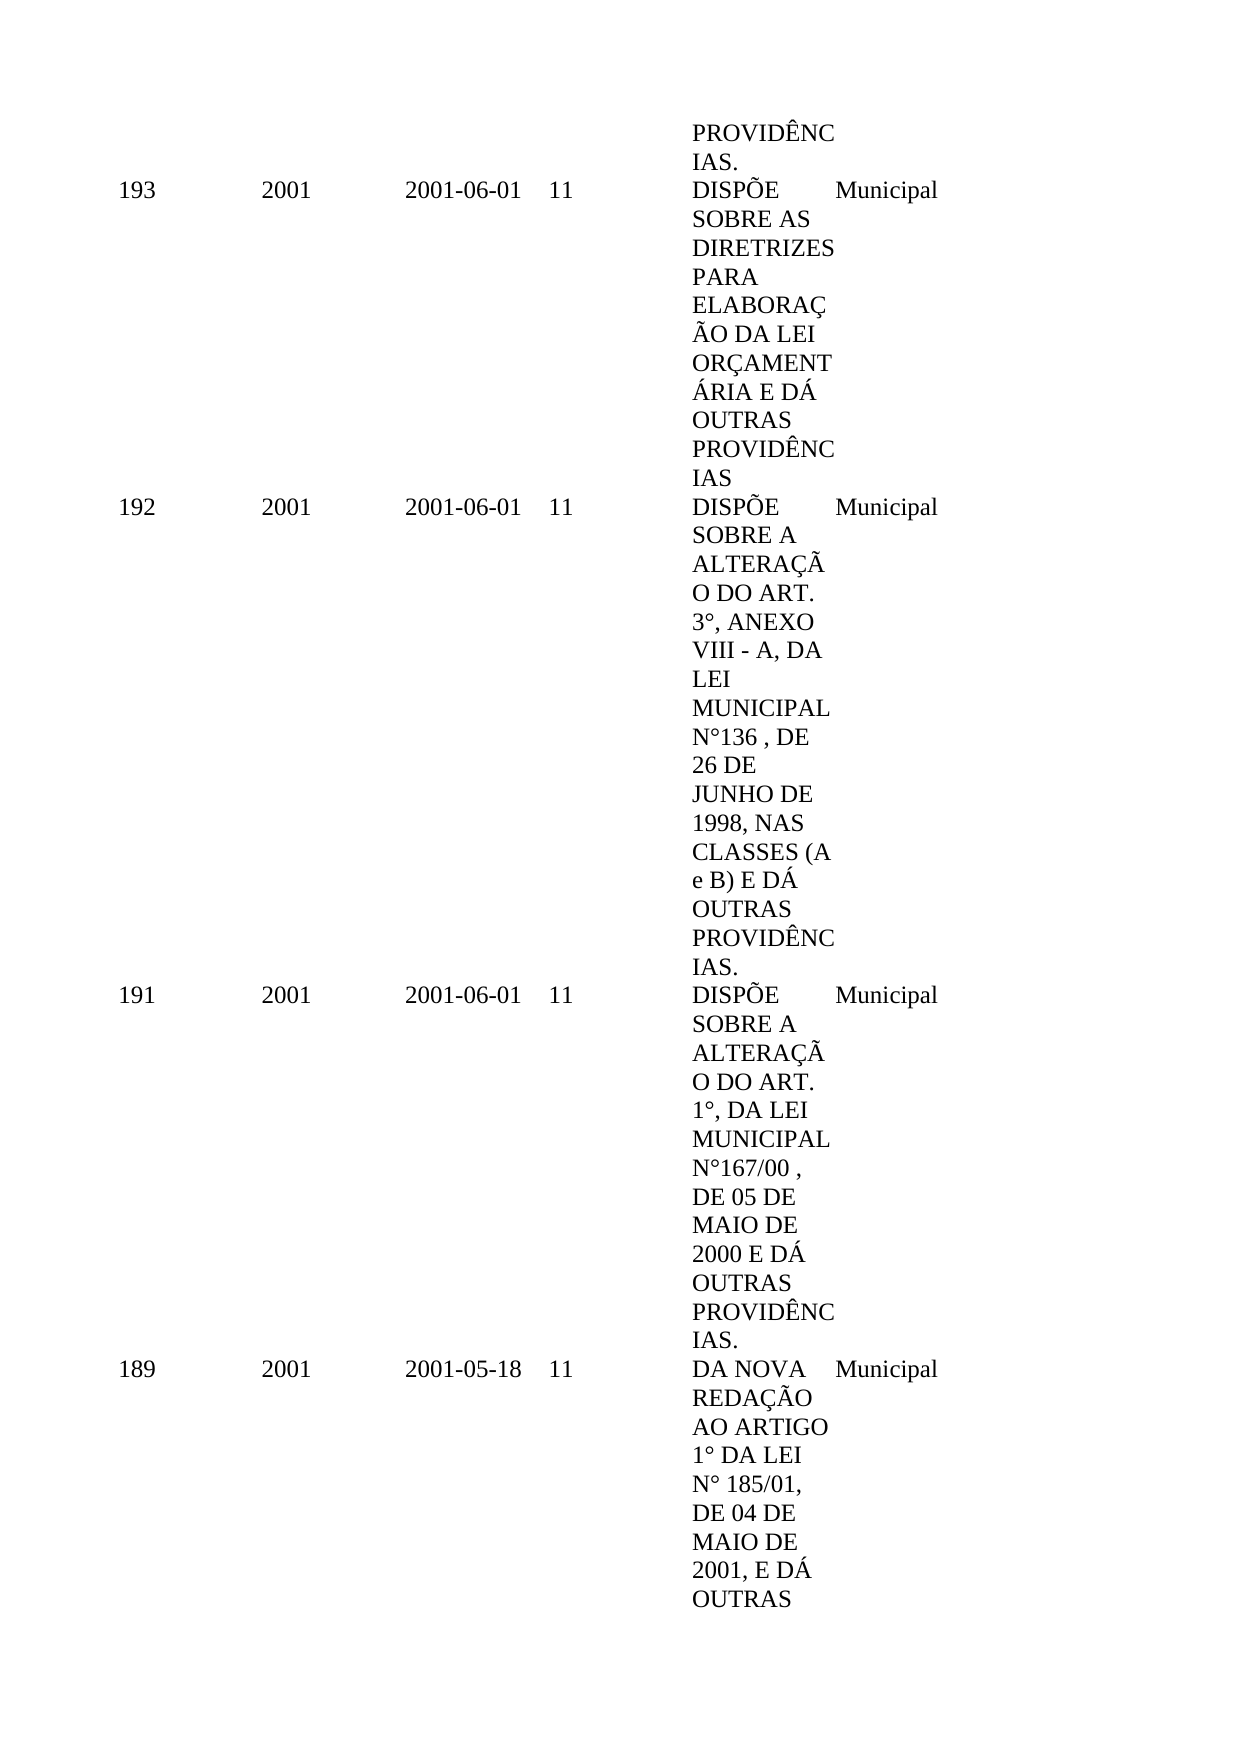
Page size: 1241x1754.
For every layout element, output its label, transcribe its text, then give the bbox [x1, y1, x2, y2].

table_cell 2001 [261, 1354, 405, 1613]
table_cell DA NOVA REDAÇÃO AO ARTIGO 1° DA LEI N° 185/01, DE 04 DE MAIO DE 2001, E DÁ OUTRAS [692, 1354, 835, 1613]
table_cell [979, 1354, 1122, 1613]
table_cell 11 [548, 492, 692, 981]
table_cell 11 [548, 981, 692, 1354]
table_cell [979, 118, 1122, 176]
table_cell 192 [118, 492, 261, 981]
table_cell 189 [118, 1354, 261, 1613]
table_cell 2001-06-01 [405, 176, 548, 492]
table_cell Municipal [835, 981, 979, 1354]
table_cell [979, 492, 1122, 981]
table_cell 11 [548, 1354, 692, 1613]
table_cell DISPÕE SOBRE A ALTERAÇÃO DO ART. 3°, ANEXO VIII - A, DA LEI MUNICIPAL N°136 , DE 26 DE JUNHO DE 1998, NAS CLASSES (A e B) E DÁ OUTRAS PROVIDÊNCIAS. [692, 492, 835, 981]
table_cell 2001 [261, 981, 405, 1354]
table_cell 2001-06-01 [405, 981, 548, 1354]
table_cell [261, 118, 405, 176]
table_cell 2001-06-01 [405, 492, 548, 981]
table_cell DISPÕE SOBRE AS DIRETRIZES PARA ELABORAÇÃO DA LEI ORÇAMENTÁRIA E DÁ OUTRAS PROVIDÊNCIAS [692, 176, 835, 492]
table_cell [979, 176, 1122, 492]
table_cell [548, 118, 692, 176]
table_cell [405, 118, 548, 176]
table_cell [118, 118, 261, 176]
table_cell 11 [548, 176, 692, 492]
table_cell [979, 981, 1122, 1354]
table_cell Municipal [835, 492, 979, 981]
table_cell 193 [118, 176, 261, 492]
table_cell Municipal [835, 176, 979, 492]
table_cell PROVIDÊNCIAS. [692, 118, 835, 176]
table_cell 191 [118, 981, 261, 1354]
table_cell 2001 [261, 176, 405, 492]
table_cell Municipal [835, 1354, 979, 1613]
table_cell 2001-05-18 [405, 1354, 548, 1613]
table_cell 2001 [261, 492, 405, 981]
table_cell [835, 118, 979, 176]
table_cell DISPÕE SOBRE A ALTERAÇÃO DO ART. 1°, DA LEI MUNICIPAL N°167/00 , DE 05 DE MAIO DE 2000 E DÁ OUTRAS PROVIDÊNCIAS. [692, 981, 835, 1354]
